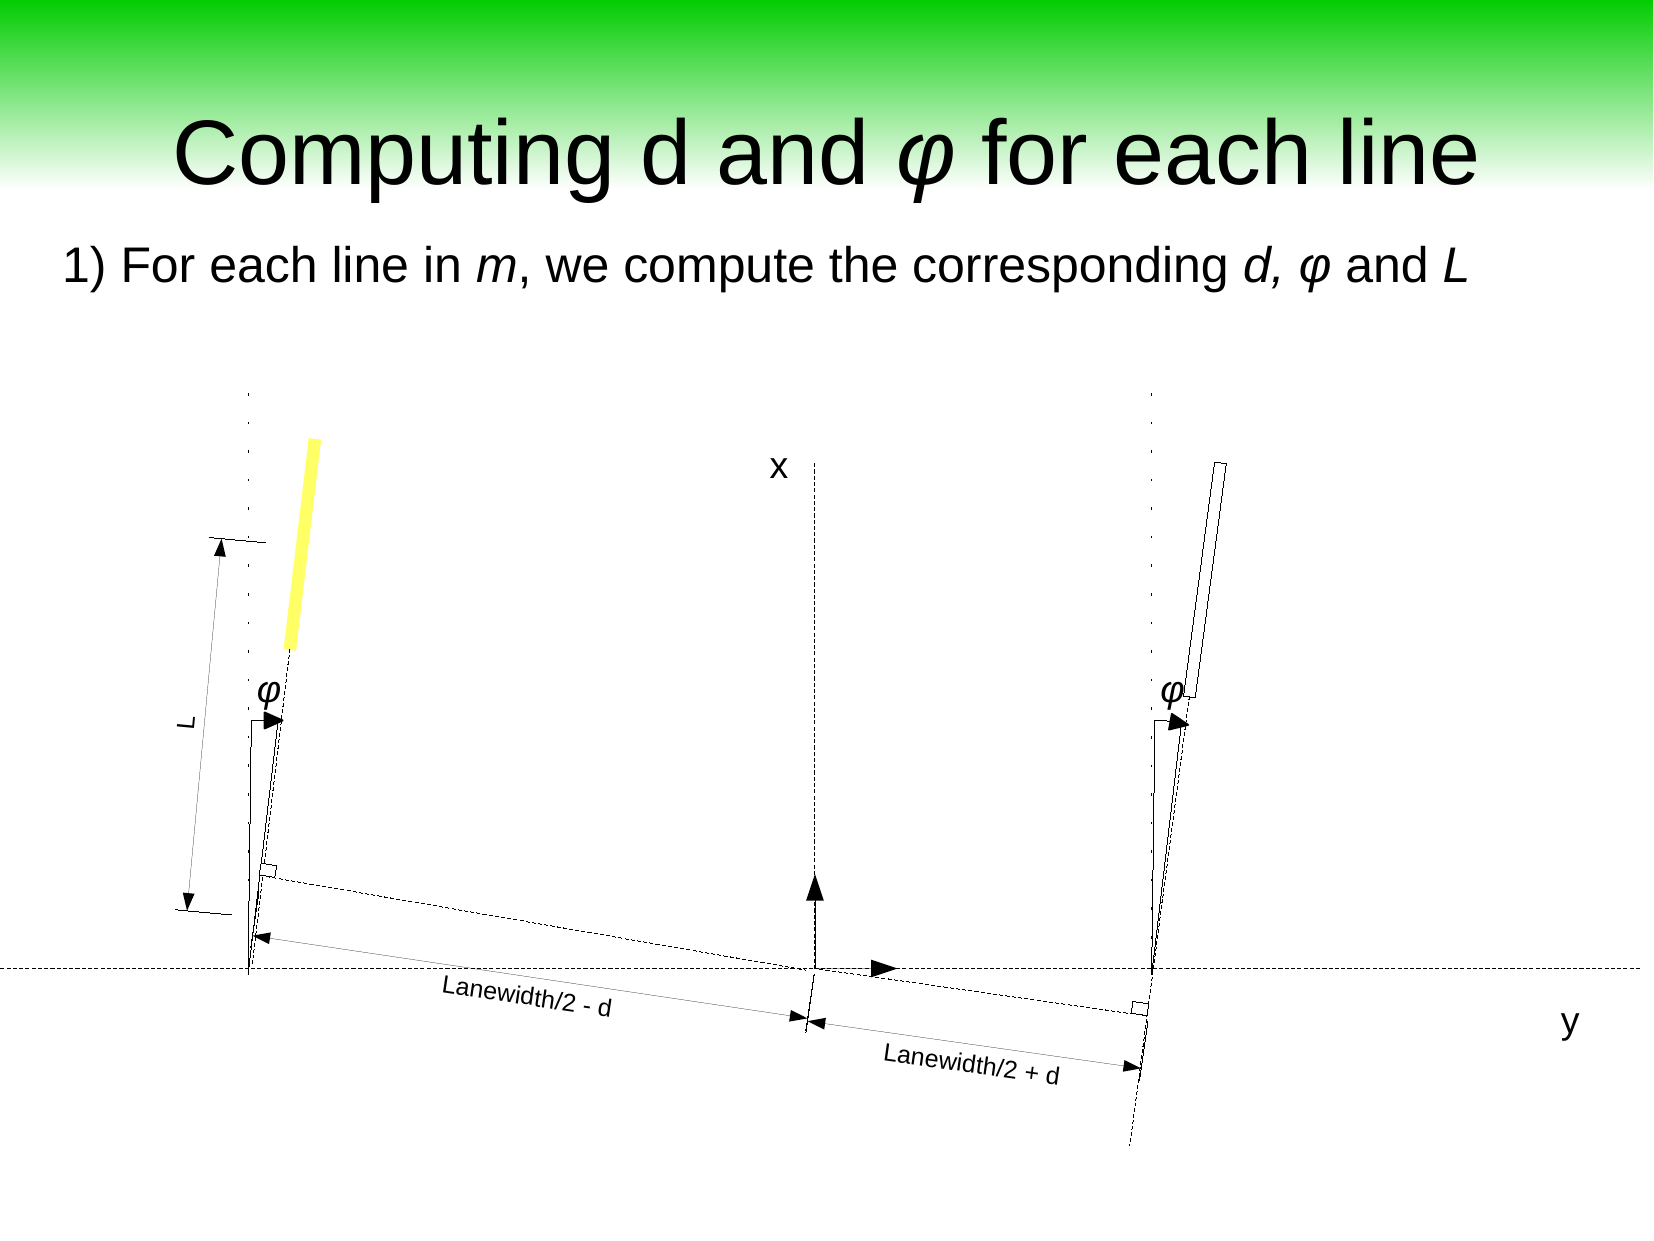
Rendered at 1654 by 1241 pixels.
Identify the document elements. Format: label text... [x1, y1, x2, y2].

text_box [0, 0, 1654, 189]
text_box φ [242, 661, 305, 815]
text_box y [1546, 992, 1595, 1049]
text_box φ [1145, 661, 1208, 816]
text_box [1188, 462, 1227, 661]
text_box 1) For each line in m, we compute the corresponding d, φ and L [47, 230, 1627, 313]
title Computing d and φ for each line [82, 49, 1571, 230]
text_box [1131, 1001, 1149, 1016]
text_box x [754, 437, 804, 494]
text_box [259, 863, 277, 878]
